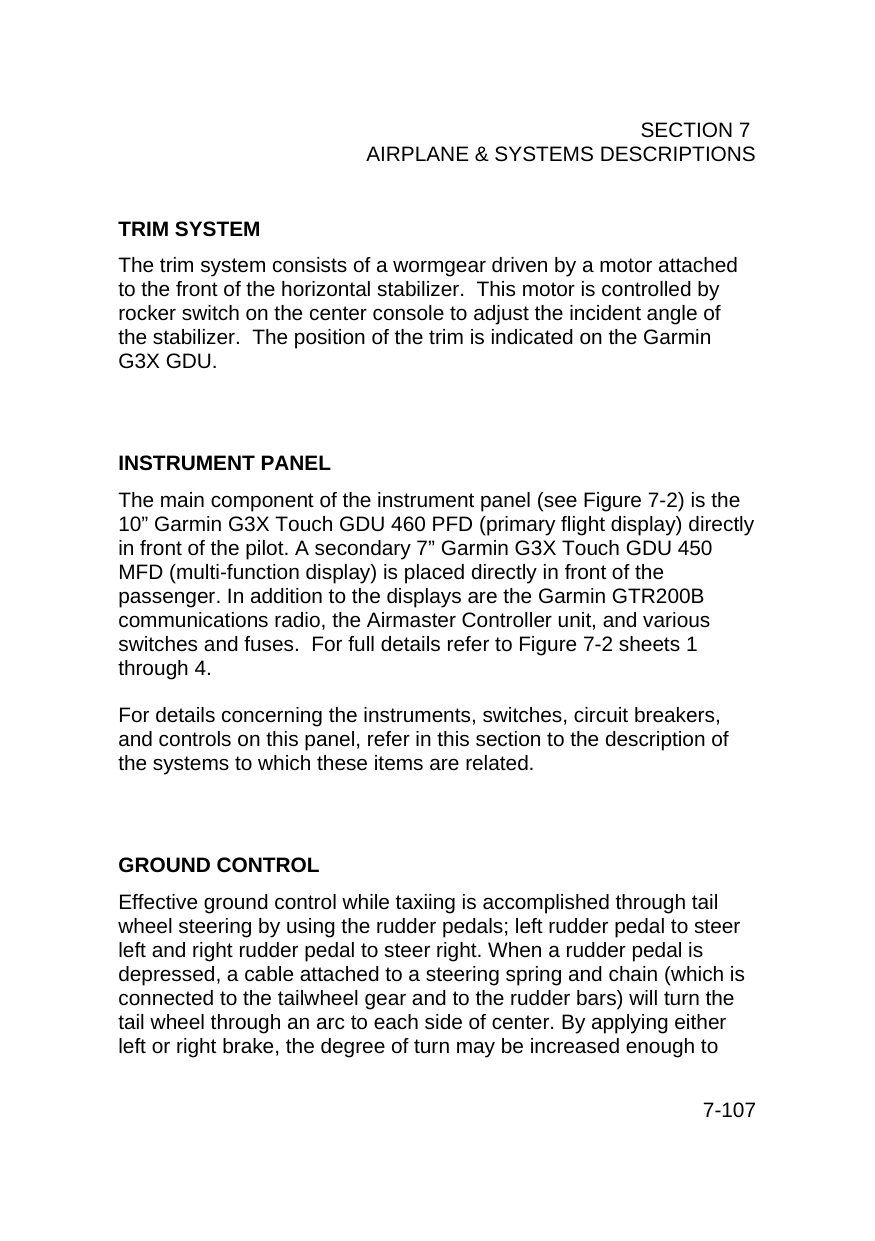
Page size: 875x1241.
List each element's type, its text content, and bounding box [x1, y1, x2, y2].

text The trim system consists of a wormgear driven by a motor attached to the front of the horizontal stabilizer. This motor is controlled by rocker switch on the center console to adjust the incident angle of the stabilizer. The position of the trim is indicated on the Garmin G3X GDU. [118, 253, 756, 373]
subtitle TRIM SYSTEM [118, 217, 756, 241]
text The main component of the instrument panel (see Figure 7-2) is the 10” Garmin G3X Touch GDU 460 PFD (primary flight display) directly in front of the pilot. A secondary 7” Garmin G3X Touch GDU 450 MFD (multi-function display) is placed directly in front of the passenger. In addition to the displays are the Garmin GTR200B communications radio, the Airmaster Controller unit, and various switches and fuses. For full details refer to Figure 7-2 sheets 1 through 4. [118, 488, 756, 679]
text For details concerning the instruments, switches, circuit breakers, and controls on this panel, refer in this section to the description of the systems to which these items are related. [118, 703, 756, 775]
text Effective ground control while taxiing is accomplished through tail wheel steering by using the rudder pedals; left rudder pedal to steer left and right rudder pedal to steer right. When a rudder pedal is [118, 890, 756, 962]
subtitle GROUND CONTROL [118, 853, 756, 877]
text depressed, a cable attached to a steering spring and chain (which is connected to the tailwheel gear and to the rudder bars) will turn the tail wheel through an arc to each side of center. By applying either left or right brake, the degree of turn may be increased enough to [118, 962, 756, 1057]
subtitle INSTRUMENT PANEL [118, 451, 756, 475]
